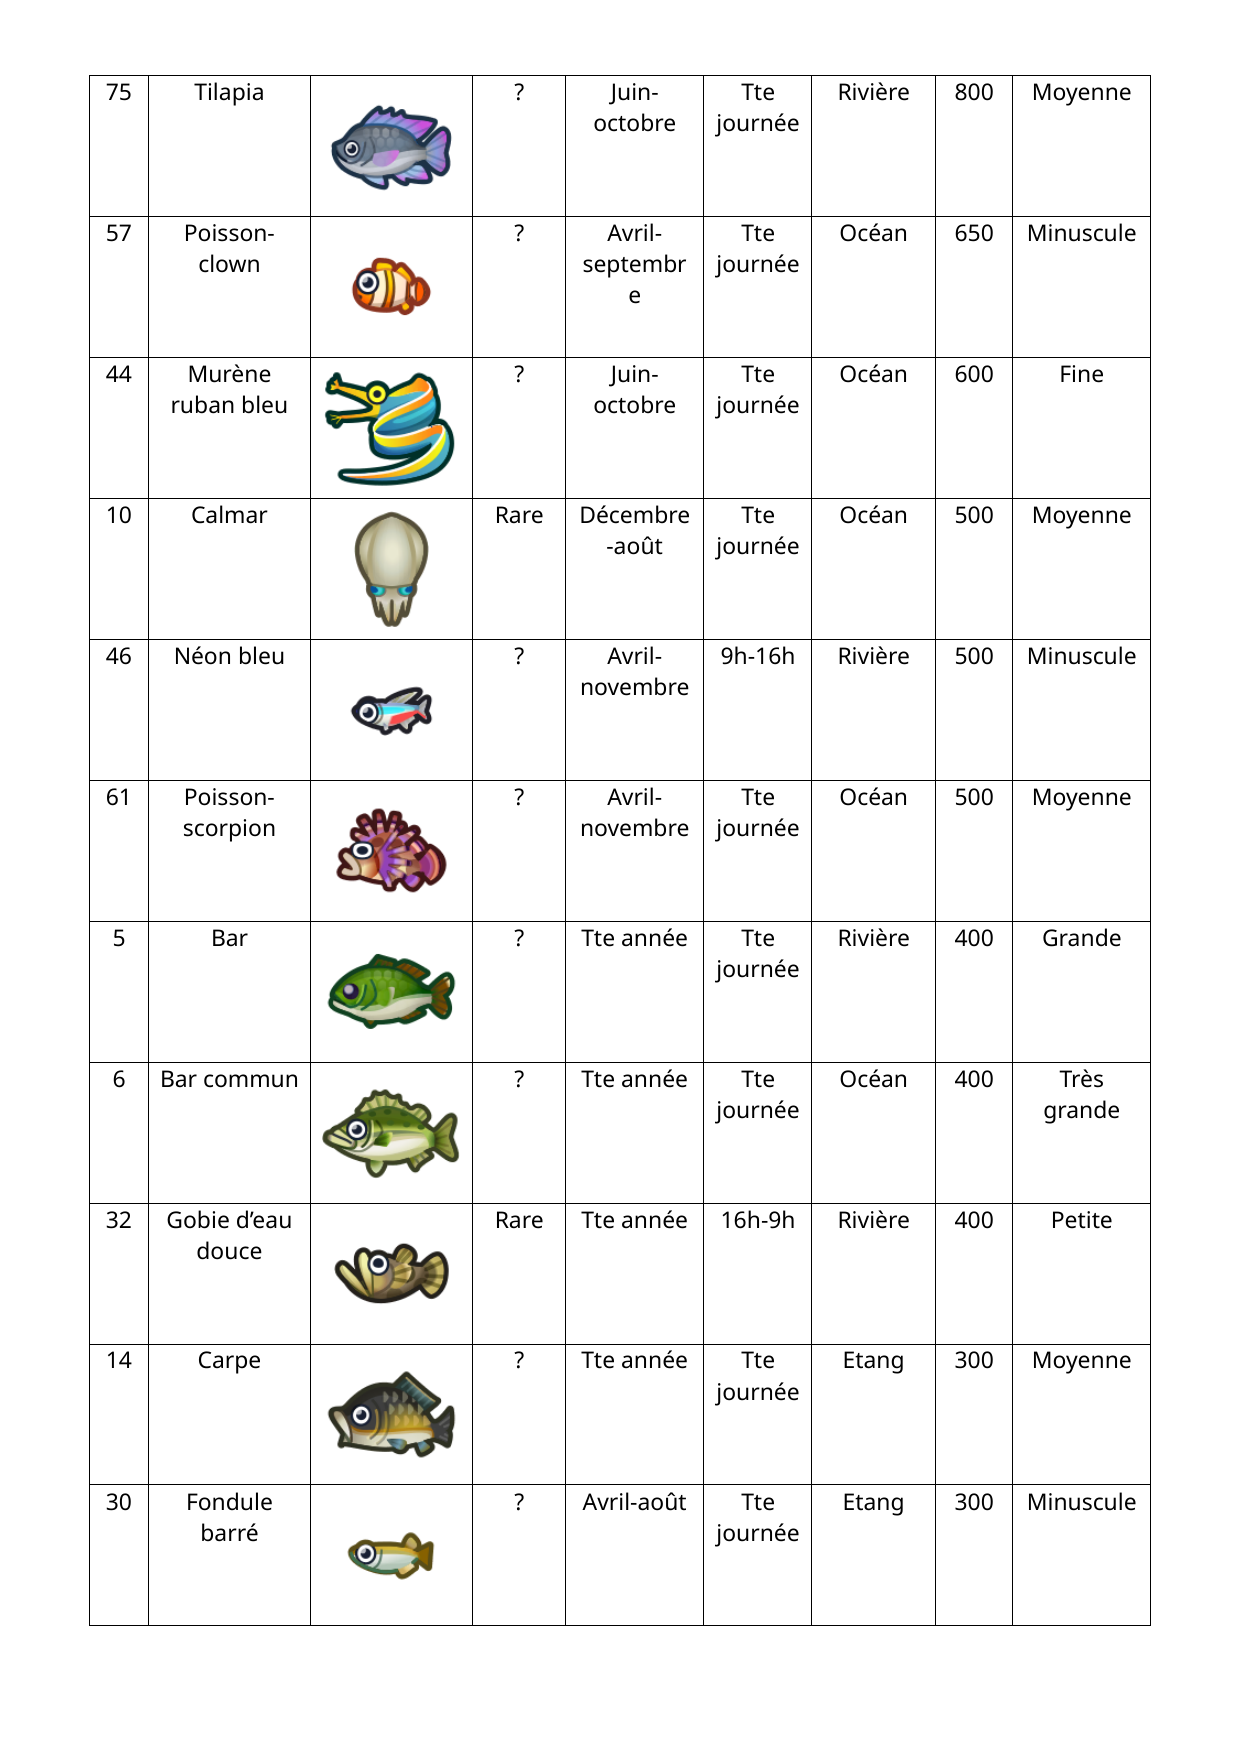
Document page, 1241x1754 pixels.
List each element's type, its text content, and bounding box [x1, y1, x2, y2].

table_cell Tte journée [704, 922, 811, 1062]
table_cell Avril-novembre [566, 640, 703, 780]
table_cell Juin-octobre [566, 76, 703, 216]
table_cell Moyenne [1013, 1345, 1150, 1484]
table_cell [311, 1063, 472, 1202]
table_cell 5 [90, 922, 148, 1062]
table_cell 46 [90, 640, 148, 780]
table_cell Tte année [566, 1063, 703, 1202]
table_cell 9h-16h [704, 640, 811, 780]
table_cell Calmar [149, 499, 310, 639]
table_cell Océan [812, 358, 935, 498]
table_cell Tte journée [704, 499, 811, 639]
table_cell Grande [1013, 922, 1150, 1062]
table_cell Fine [1013, 358, 1150, 498]
table_cell Tte journée [704, 781, 811, 921]
table_cell Petite [1013, 1204, 1150, 1343]
table_cell [311, 922, 472, 1062]
table_cell Bar [149, 922, 310, 1062]
table_cell Tte journée [704, 1063, 811, 1202]
table_cell Océan [812, 217, 935, 357]
table_cell Décembre-août [566, 499, 703, 639]
table_cell 650 [936, 217, 1012, 357]
table_cell Océan [812, 781, 935, 921]
table_cell [311, 499, 472, 639]
table_cell Juin-octobre [566, 358, 703, 498]
table_cell Minuscule [1013, 217, 1150, 357]
table_cell Murène ruban bleu [149, 358, 310, 498]
table_cell 500 [936, 781, 1012, 921]
table_cell [311, 640, 472, 780]
table_cell Tte année [566, 1204, 703, 1343]
table_cell 500 [936, 499, 1012, 639]
table_cell Avril-août [566, 1485, 703, 1625]
table_cell 44 [90, 358, 148, 498]
table_cell Poisson-scorpion [149, 781, 310, 921]
table_cell ? [473, 1345, 565, 1484]
table_cell Rare [473, 1204, 565, 1343]
table_cell 300 [936, 1485, 1012, 1625]
table_cell ? [473, 640, 565, 780]
table_cell 14 [90, 1345, 148, 1484]
table_cell Avril-septembre [566, 217, 703, 357]
table_cell Tte année [566, 1345, 703, 1484]
table_cell 75 [90, 76, 148, 216]
table_cell Fondule barré [149, 1485, 310, 1625]
table_cell Tte journée [704, 217, 811, 357]
table_cell Rare [473, 499, 565, 639]
table_cell 800 [936, 76, 1012, 216]
table_cell Etang [812, 1345, 935, 1484]
table_cell Minuscule [1013, 1485, 1150, 1625]
table_cell Tte journée [704, 76, 811, 216]
table_cell Minuscule [1013, 640, 1150, 780]
table_cell Etang [812, 1485, 935, 1625]
table_cell Avril-novembre [566, 781, 703, 921]
table_cell [311, 1345, 472, 1484]
table_cell ? [473, 217, 565, 357]
table_cell ? [473, 1063, 565, 1202]
table_cell 10 [90, 499, 148, 639]
table_cell 600 [936, 358, 1012, 498]
table_cell Carpe [149, 1345, 310, 1484]
table_cell 32 [90, 1204, 148, 1343]
table_cell ? [473, 76, 565, 216]
table_cell [311, 1204, 472, 1343]
table_cell [311, 76, 472, 216]
table_cell ? [473, 1485, 565, 1625]
table_cell [311, 217, 472, 357]
table_cell Moyenne [1013, 499, 1150, 639]
table_cell 400 [936, 1063, 1012, 1202]
table_cell [311, 1485, 472, 1625]
table_cell 16h-9h [704, 1204, 811, 1343]
table_cell Rivière [812, 922, 935, 1062]
table_cell 61 [90, 781, 148, 921]
table_cell Tilapia [149, 76, 310, 216]
table_cell 300 [936, 1345, 1012, 1484]
table_cell ? [473, 358, 565, 498]
table_cell 500 [936, 640, 1012, 780]
table_cell [311, 358, 472, 498]
table_cell Océan [812, 499, 935, 639]
table_cell Néon bleu [149, 640, 310, 780]
table_cell 400 [936, 922, 1012, 1062]
table_cell Rivière [812, 1204, 935, 1343]
table_cell [311, 781, 472, 921]
table_cell Tte année [566, 922, 703, 1062]
table_cell 6 [90, 1063, 148, 1202]
table_cell 400 [936, 1204, 1012, 1343]
table_cell Tte journée [704, 1485, 811, 1625]
table_cell Rivière [812, 76, 935, 216]
table_cell Océan [812, 1063, 935, 1202]
table_cell Très grande [1013, 1063, 1150, 1202]
table_cell ? [473, 922, 565, 1062]
table_cell Moyenne [1013, 76, 1150, 216]
table_cell Tte journée [704, 1345, 811, 1484]
table_cell ? [473, 781, 565, 921]
table_cell Rivière [812, 640, 935, 780]
table_cell 30 [90, 1485, 148, 1625]
table_cell Moyenne [1013, 781, 1150, 921]
table_cell Tte journée [704, 358, 811, 498]
table_cell Poisson-clown [149, 217, 310, 357]
table_cell Bar commun [149, 1063, 310, 1202]
table_cell Gobie d’eau douce [149, 1204, 310, 1343]
table_cell 57 [90, 217, 148, 357]
